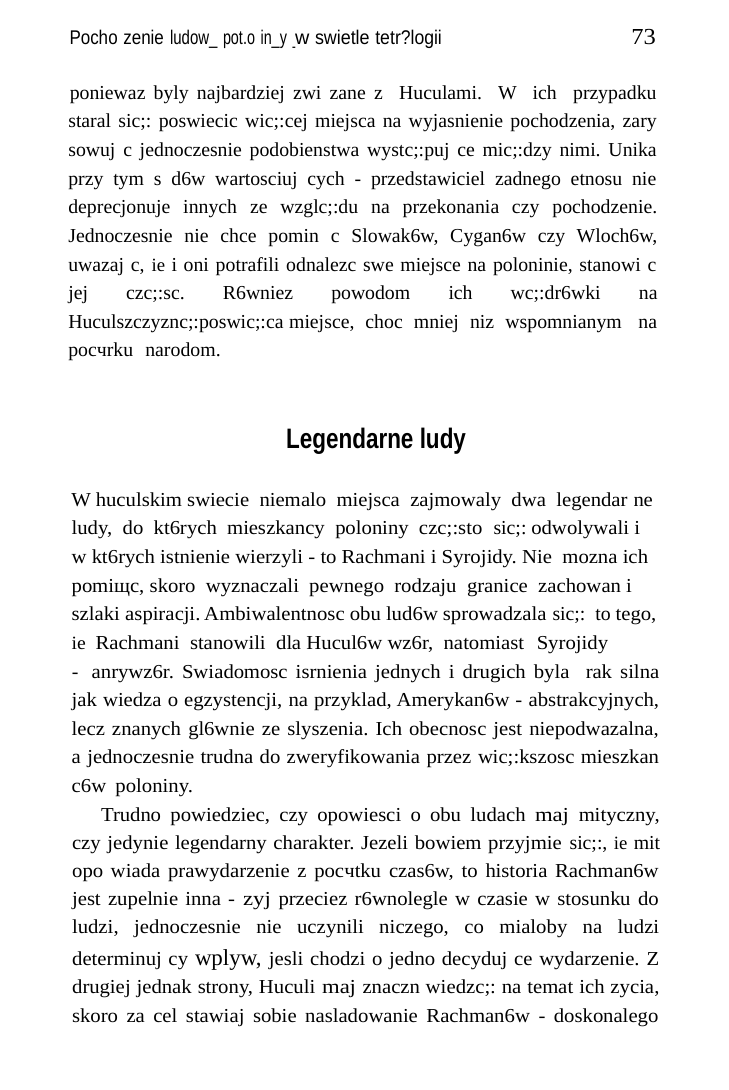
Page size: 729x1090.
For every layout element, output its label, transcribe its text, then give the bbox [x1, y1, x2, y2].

text Trudno powiedziec, czy opowiesci о obu ludach maj mityczny, czy jedynie legendarny charakter. Jezeli bowiem przyjmie sic;:, іе mit opo­ wiada prawydarzenie z pocчtku czas6w, to historia Rachman6w jest zupelnie inna - zyj przeciez r6wnolegle w czasie w stosunku do ludzi, jednoczesnie nie uczynili niczego, со mialoby na ludzi determinuj cy wplyw, jesli chodzi о jedno decyduj ce wydarzenie. Z drugiej jednak strony, Huculi maj znaczn wiedzc;: na temat ich zycia, skoro za cel stawiaj sobie nasladowanie Rachman6w - doskonalego [72, 803, 660, 1026]
text Pocho zenie ludow_ pot.o in_y _w swietle tetr?logii 73 [69, 23, 672, 49]
subtitle Legendarne ludy [79, 422, 672, 455]
text poniewaz byly najbardziej zwi zane z Huculami. W ich przypadku staral sic;: poswiecic wic;:cej miejsca na wyjasnienie pochodzenia, zary­ sowuj c jednoczesnie podobienstwa wystc;:puj ce mic;:dzy nimi. Unika przy tym s d6w wartosciuj cych - przedstawiciel zadnego etnosu nie deprecjonuje innych ze wzglc;:du na przekonania czy pochodzenie. Jednoczesnie nie chce pomin c Slowak6w, Cygan6w czy Wloch6w, uwazaj c, іе і oni potrafili odnalezc swe miejsce na poloninie, stanowi c jej czc;:sc. R6wniez powodom ich wc;:dr6wki na Huculszczyznc;:poswic;:ca miejsce, choc mniej niz wspomnianym na pocчrku narodom. [68, 81, 658, 361]
text W huculskim swiecie niemalo miejsca zajmowaly dwa legendar­ ne ludy, do kt6rych mieszkancy poloniny czc;:sto sic;: odwolywali і w kt6rych istnienie wierzyli - to Rachmani і Syrojidy. Nie mozna ich роmіщс, skoro wyznaczali pewnego rodzaju granice zachowan і szlaki aspiracji. Ambiwalentnosc obu lud6w sprowadzala sic;: to tego, іе Rachmani stanowili dla Hucul6w wz6r, natomiast Syrojidy [71, 488, 658, 654]
list anrywz6r. Swiadomosc isrnienia jednych і drugich byla rak silna jak wiedza о egzystencji, na przyklad, Amerykan6w - abstrakcyjnych, lecz znanych gl6wnie ze slyszenia. Ich obecnosc jest niepodwazalna, а jednoczesnie trudna do zweryfikowania przez wic;:kszosc mieszkan­ c6w poloniny. [71, 659, 660, 797]
